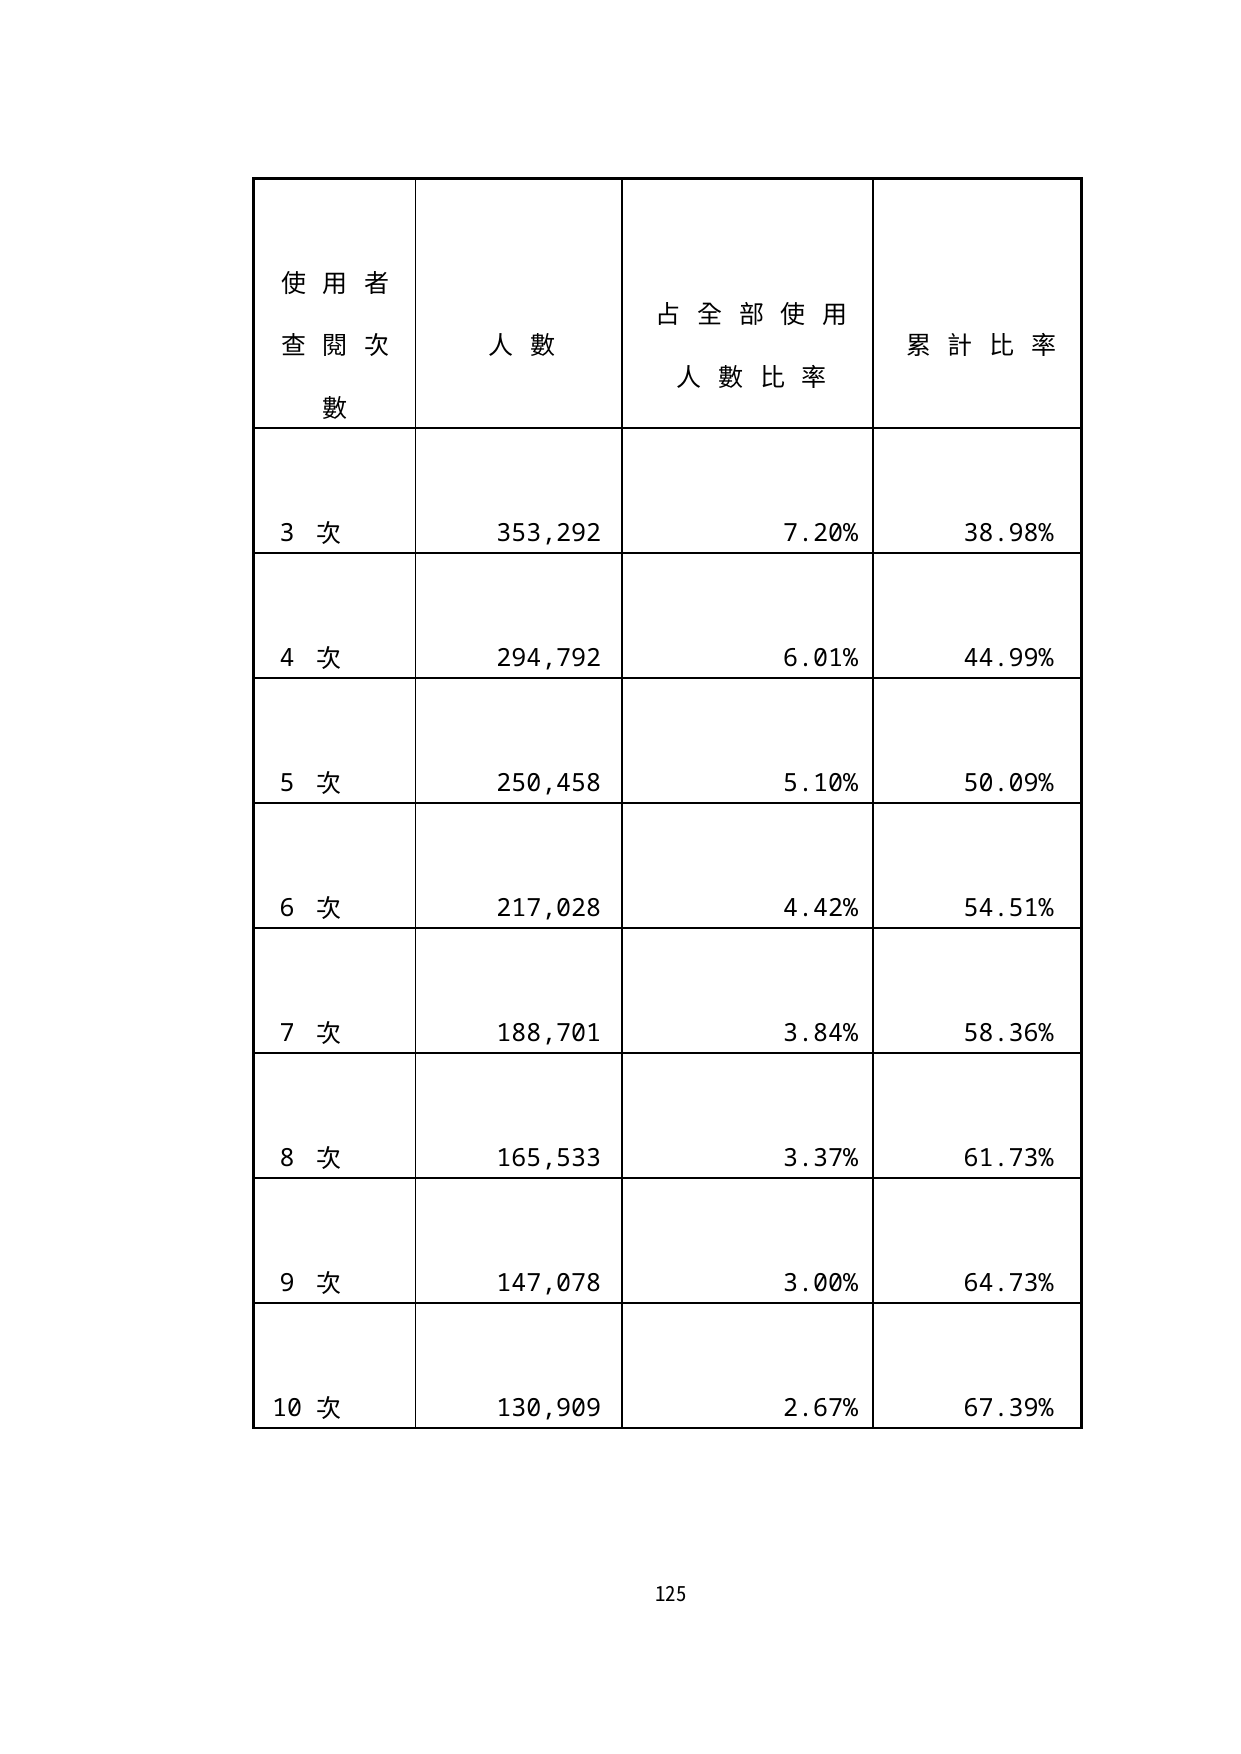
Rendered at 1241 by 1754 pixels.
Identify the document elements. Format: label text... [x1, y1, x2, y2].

table_cell 3.84% [623, 929, 872, 1052]
table_cell 38.98% [874, 429, 1080, 552]
table_cell 2.67% [623, 1304, 872, 1427]
table_cell 4.42% [623, 804, 872, 927]
table_cell 8次 [255, 1054, 415, 1177]
table_header 使用者 查閱次數 [255, 180, 415, 427]
table_cell 5.10% [623, 679, 872, 802]
table_cell 4次 [255, 554, 415, 677]
table_cell 3次 [255, 429, 415, 552]
table_cell 353,292 [416, 429, 621, 552]
table_cell 3.00% [623, 1179, 872, 1302]
table_header 人數 [416, 180, 621, 427]
table_header 累計比率 [874, 180, 1080, 427]
table_cell 147,078 [416, 1179, 621, 1302]
table_cell 7次 [255, 929, 415, 1052]
table_cell 10次 [255, 1304, 415, 1427]
table_cell 61.73% [874, 1054, 1080, 1177]
table_cell 67.39% [874, 1304, 1080, 1427]
table_cell 7.20% [623, 429, 872, 552]
table_cell 165,533 [416, 1054, 621, 1177]
table_cell 64.73% [874, 1179, 1080, 1302]
table_cell 3.37% [623, 1054, 872, 1177]
table_cell 6.01% [623, 554, 872, 677]
table_cell 130,909 [416, 1304, 621, 1427]
table_cell 5次 [255, 679, 415, 802]
table_cell 54.51% [874, 804, 1080, 927]
table_cell 217,028 [416, 804, 621, 927]
table_cell 58.36% [874, 929, 1080, 1052]
table_cell 50.09% [874, 679, 1080, 802]
table_header 占全部使用人數比率 [623, 180, 872, 427]
table_cell 250,458 [416, 679, 621, 802]
table_cell 44.99% [874, 554, 1080, 677]
table_cell 294,792 [416, 554, 621, 677]
table_cell 6次 [255, 804, 415, 927]
table_cell 9次 [255, 1179, 415, 1302]
table_cell 188,701 [416, 929, 621, 1052]
